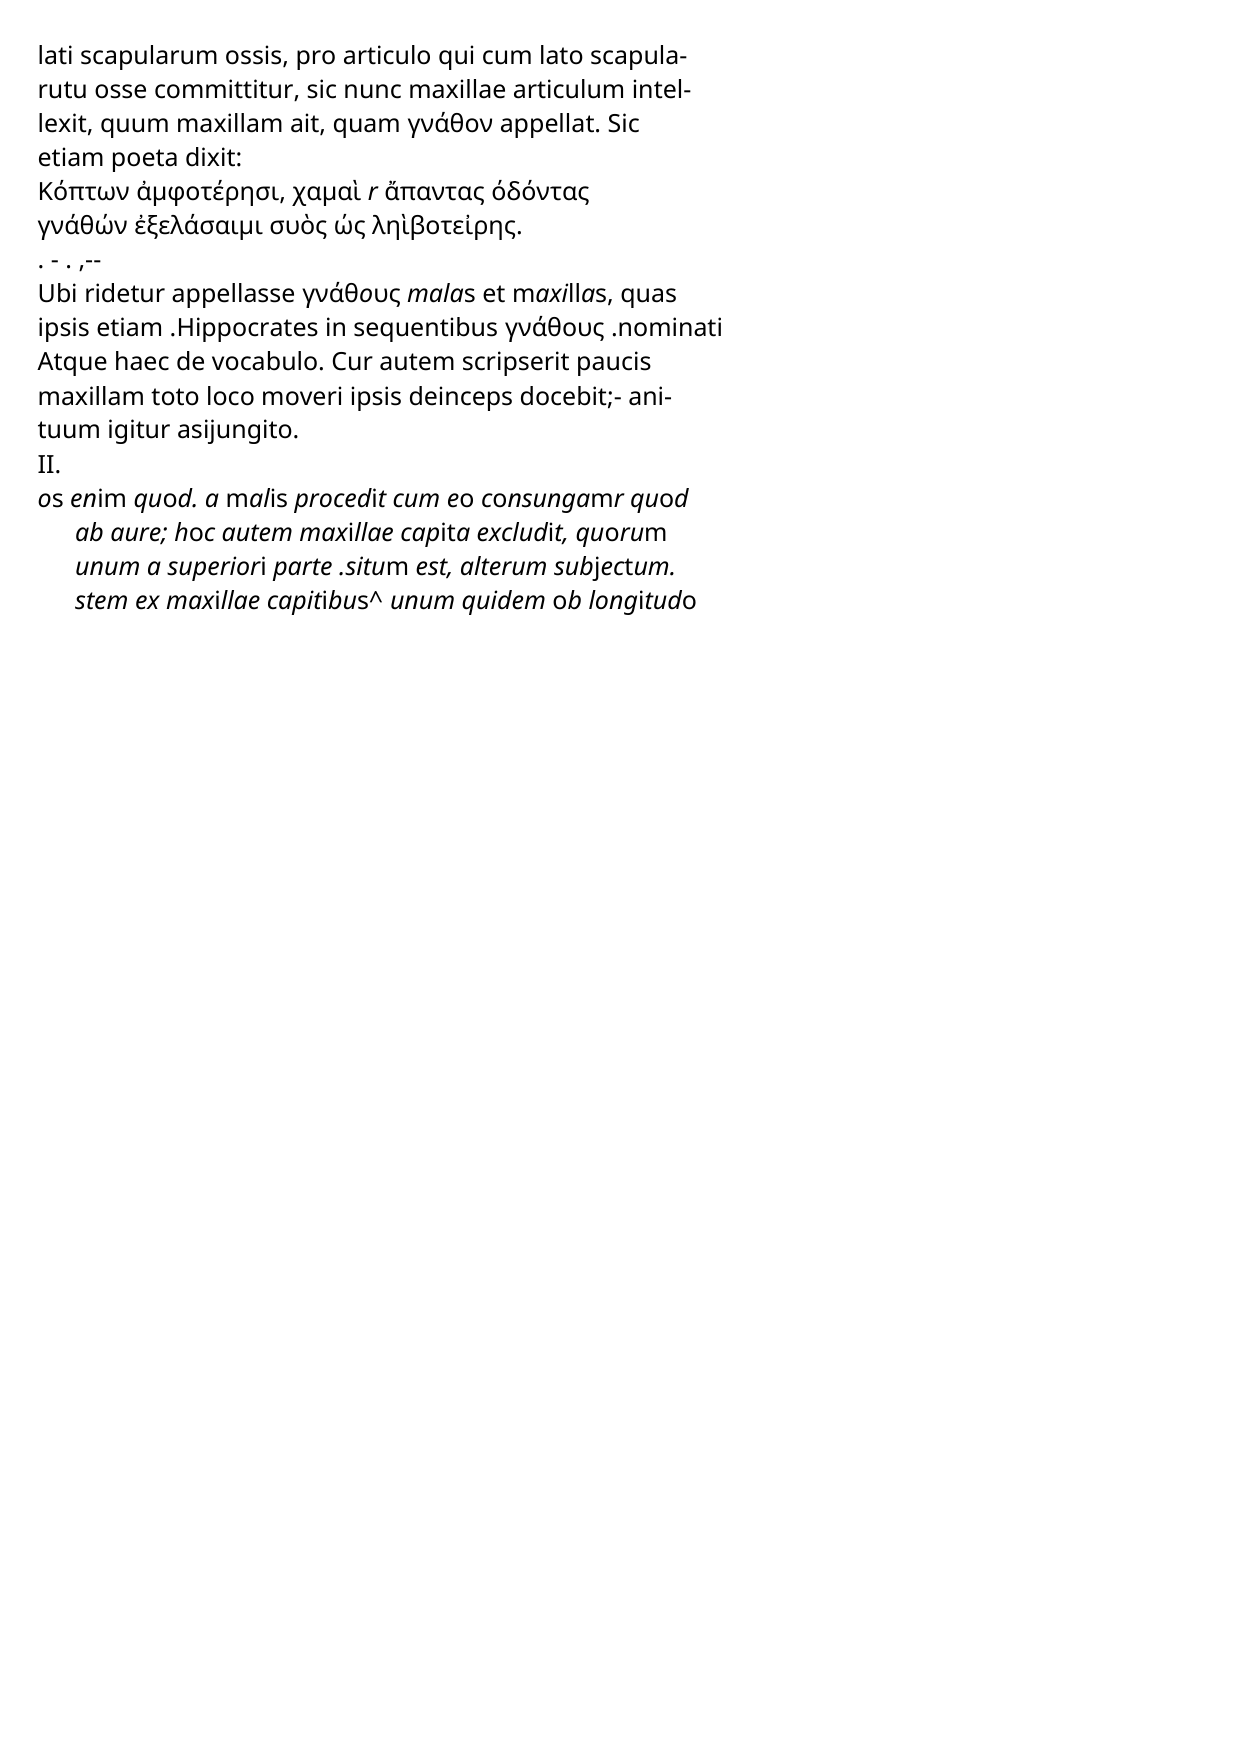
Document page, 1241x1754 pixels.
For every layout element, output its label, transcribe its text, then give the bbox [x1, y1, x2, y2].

text lati scapularum ossis, pro articulo qui cum lato scapula- rutu osse committitur, sic nunc maxillae articulum intel- lexit, quum maxillam ait, quam γνάθον appellat. Sic etiam poeta dixit: [37, 37, 1203, 174]
text os enim quod. a malis procedit cum eo consungamr quod ab aure; hoc autem maxillae capita excludit, quorum unum a superiori parte .situm est, alterum subjectum. stem ex maxillae capitibus^ unum quidem ob longitudo [37, 480, 1203, 617]
text II. [37, 446, 1203, 480]
text . - . ,-- [37, 242, 1203, 276]
text Κόπτων ἀμφοτέρησι, χαμαὶ r ἄπαντας όδόντας γνάθών ἐξελάσαιμι συὸς ώς ληὶβοτεἰρης. [37, 174, 1203, 242]
text Ubi ridetur appellasse γνάθους malas et maxillas, quas ipsis etiam .Hippocrates in sequentibus γνάθους .nominati Atque haec de vocabulo. Cur autem scripserit paucis maxillam toto loco moveri ipsis deinceps docebit;- ani- tuum igitur asijungito. [37, 276, 1203, 446]
